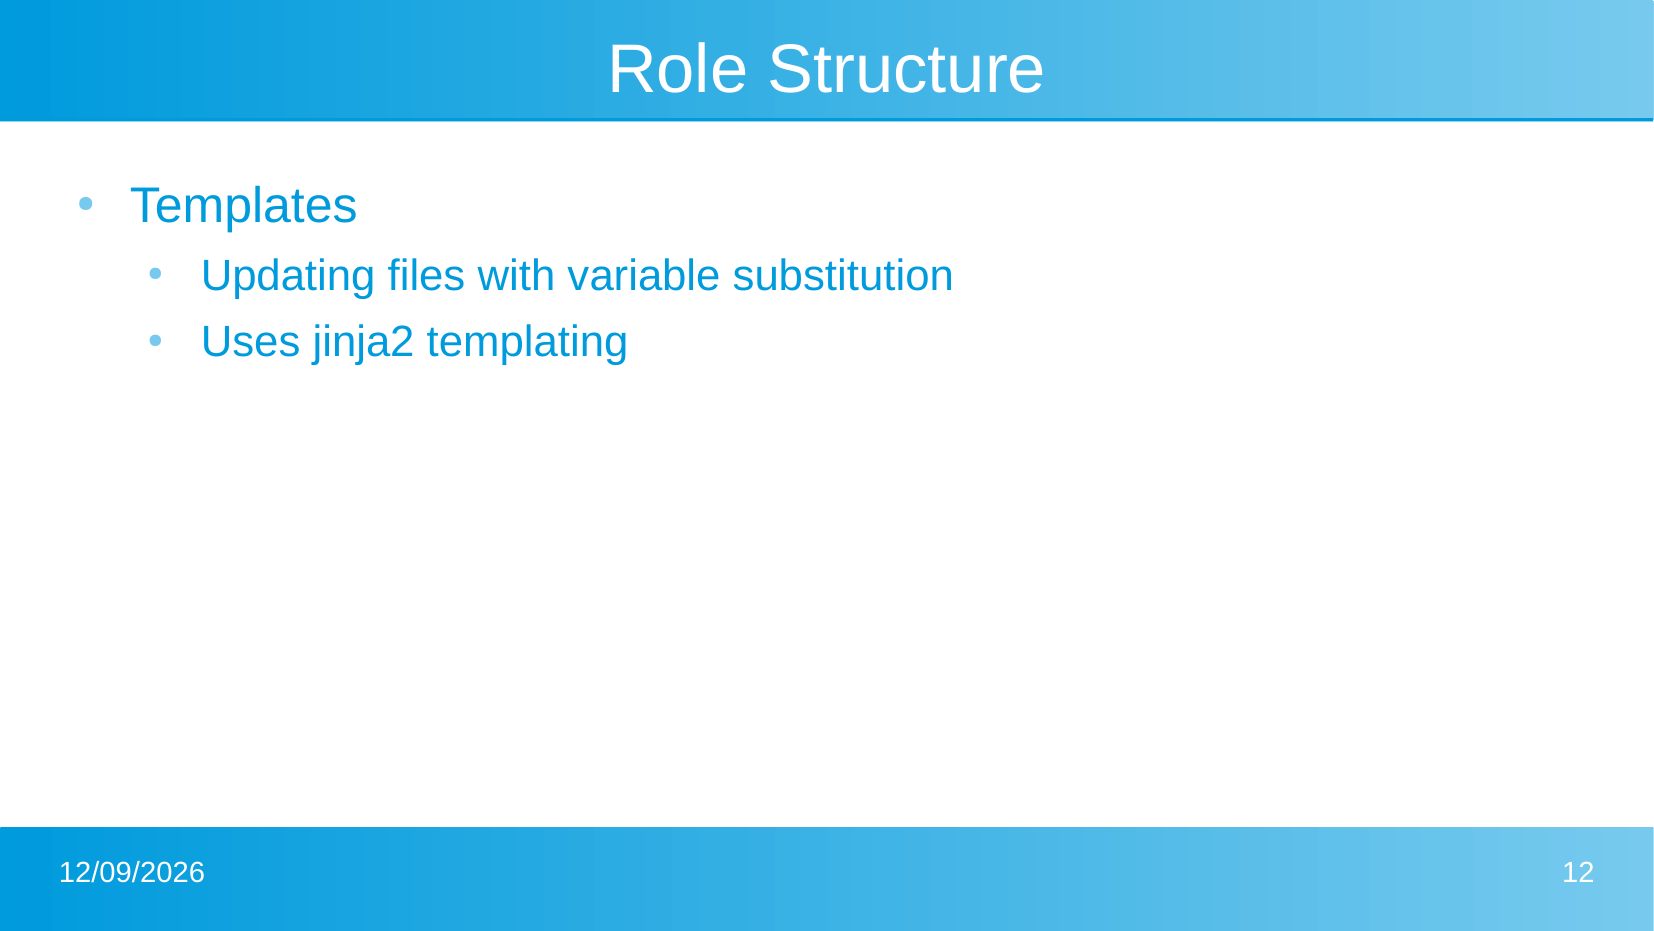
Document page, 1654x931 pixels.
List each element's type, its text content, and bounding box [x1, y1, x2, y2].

title Role Structure [59, 29, 1595, 108]
list Templates Updating files with variable substitution Uses jinja2 templating [59, 177, 1595, 768]
